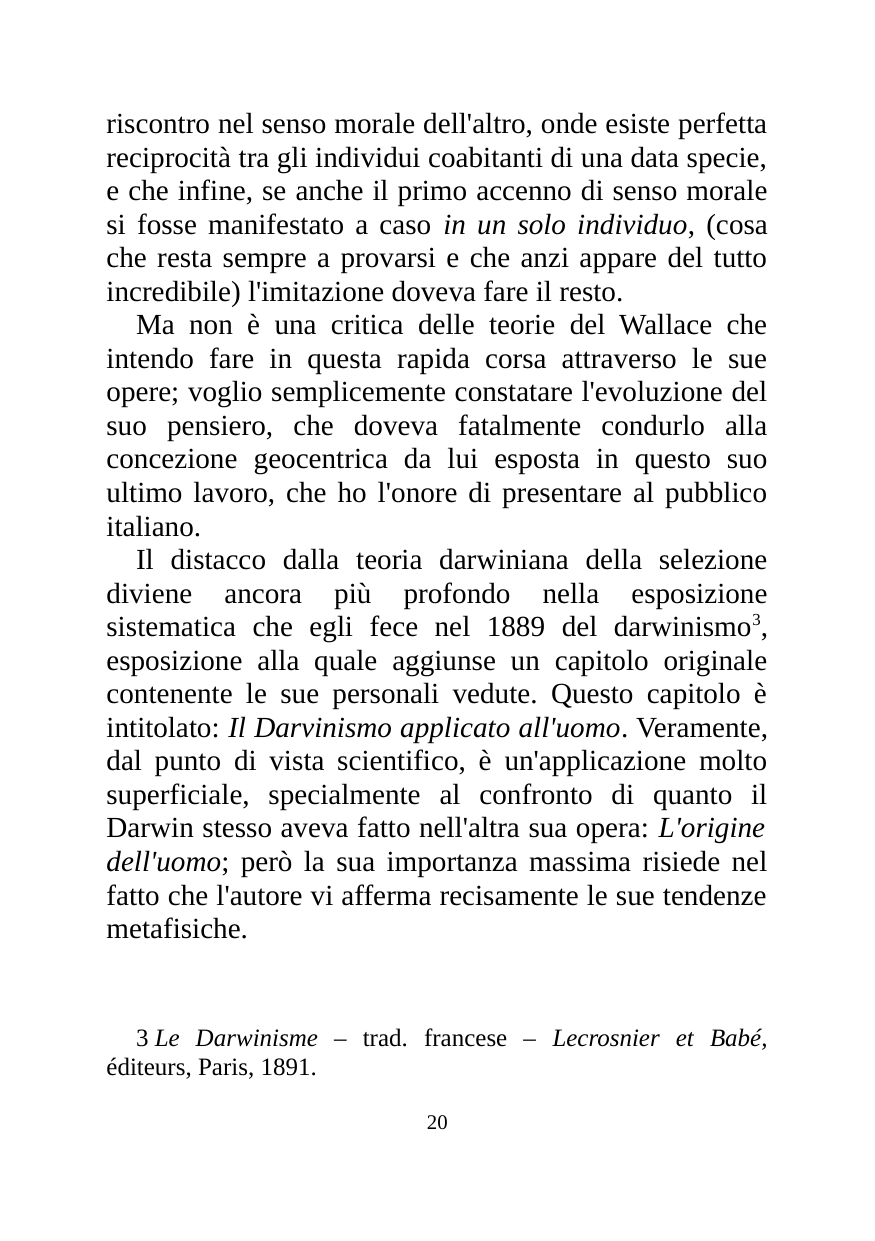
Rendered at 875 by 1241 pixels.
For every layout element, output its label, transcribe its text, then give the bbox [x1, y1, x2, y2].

text Il distacco dalla teoria darwiniana della selezione diviene ancora più profondo nella esposizione sistematica che egli fece nel 1889 del darwinismo, esposizione alla quale aggiunse un capitolo originale contenente le sue personali vedute. Questo capitolo è intitolato: Il Darvinismo applicato all'uomo. Veramente, dal punto di vista scientifico, è un'applicazione molto superficiale, specialmente al confronto di quanto il Darwin stesso aveva fatto nell'altra sua opera: L'origine dell'uomo; però la sua importanza massima risiede nel fatto che l'autore vi afferma recisamente le sue tendenze metafisiche. [106, 542, 768, 945]
text riscontro nel senso morale dell'altro, onde esiste perfetta reciprocità tra gli individui coabitanti di una data specie, e che infine, se anche il primo accenno di senso morale si fosse manifestato a caso in un solo individuo, (cosa che resta sempre a provarsi e che anzi appare del tutto incredibile) l'imitazione doveva fare il resto. [106, 106, 768, 307]
text Le Darwinisme – trad. francese – Lecrosnier et Babé, éditeurs, Paris, 1891. [106, 1023, 768, 1080]
text Ma non è una critica delle teorie del Wallace che intendo fare in questa rapida corsa attraverso le sue opere; voglio semplicemente constatare l'evoluzione del suo pensiero, che doveva fatalmente condurlo alla concezione geocentrica da lui esposta in questo suo ultimo lavoro, che ho l'onore di presentare al pubblico italiano. [106, 307, 768, 542]
